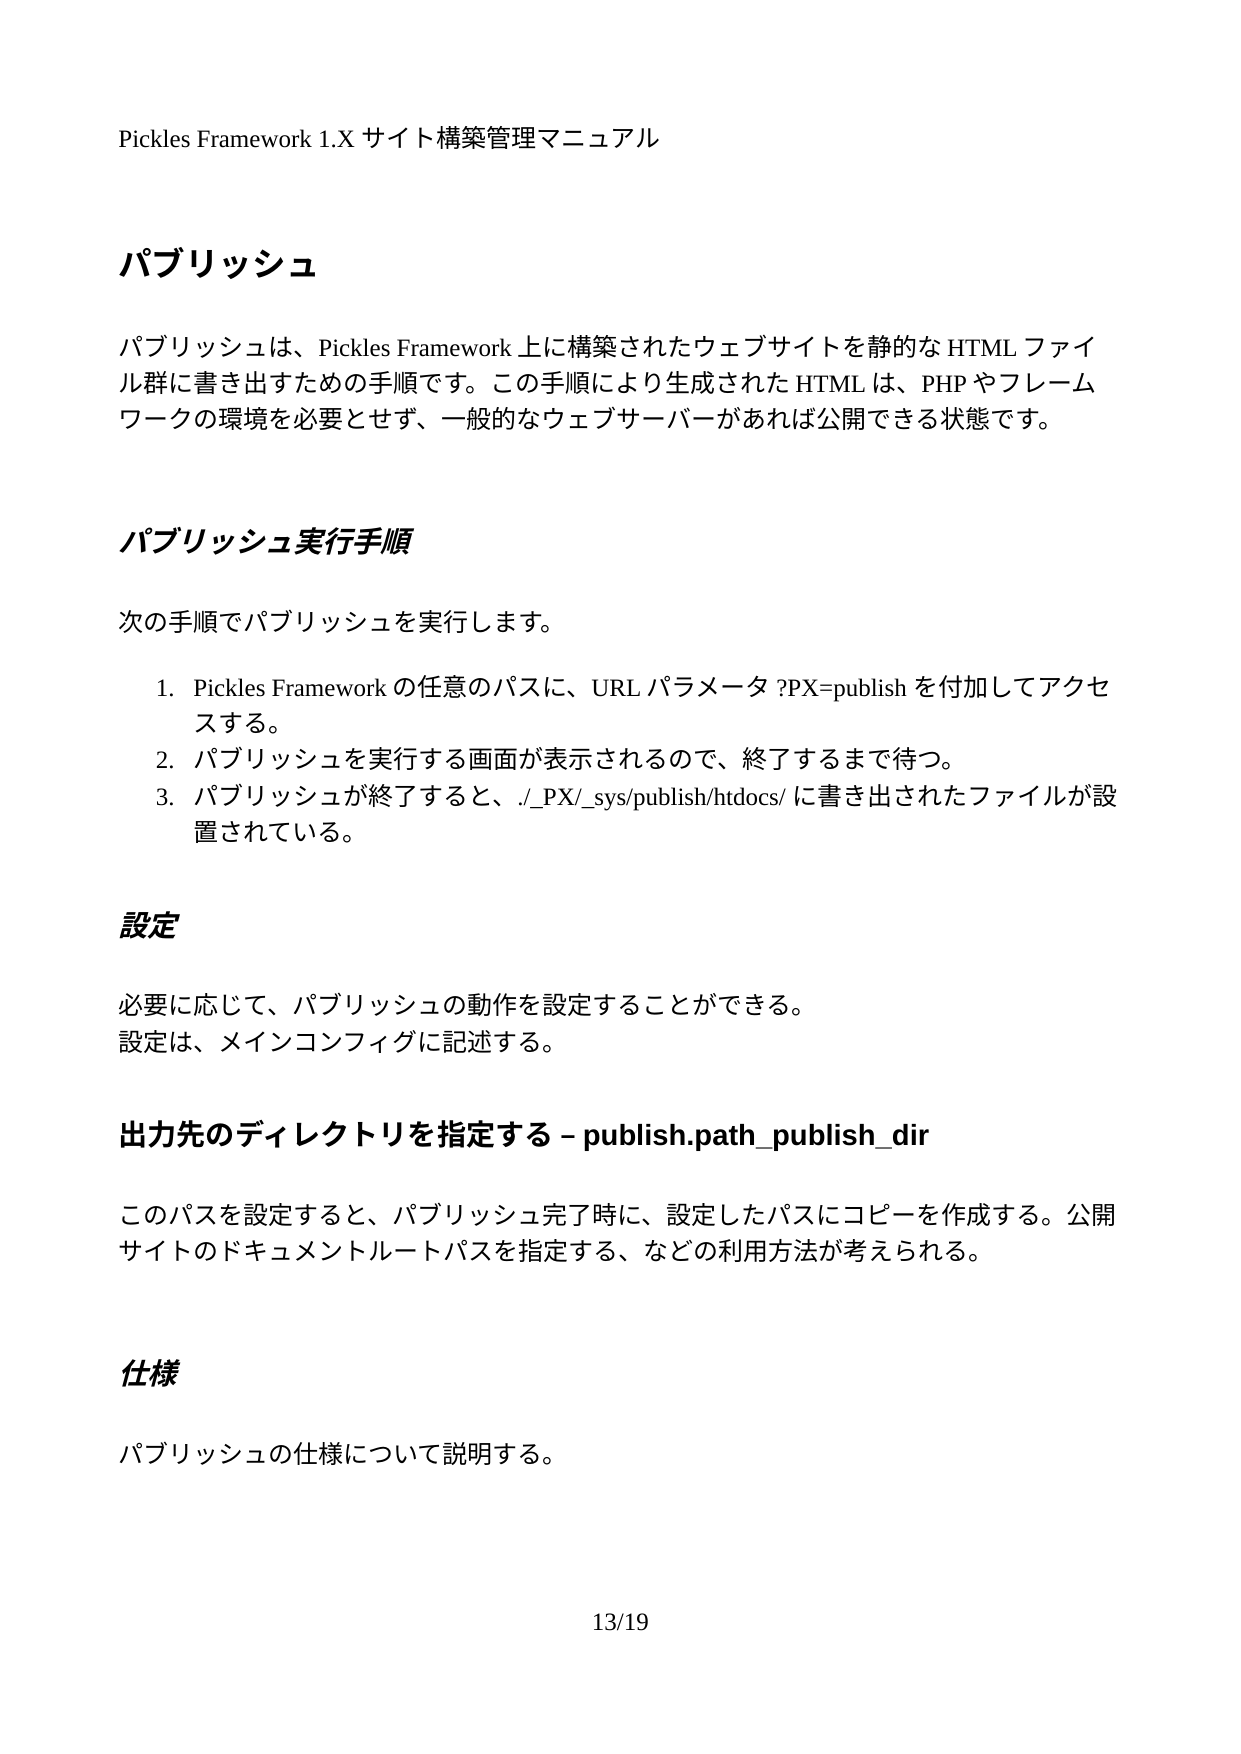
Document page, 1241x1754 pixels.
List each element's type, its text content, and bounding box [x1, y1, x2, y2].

subtitle パブリッシュ実行手順 [118, 519, 1122, 561]
text パブリッシュは、Pickles Framework上に構築されたウェブサイトを静的なHTMLファイル群に書き出すための手順です。この手順により生成されたHTMLは、PHPやフレームワークの環境を必要とせず、一般的なウェブサーバーがあれば公開できる状態です。 [118, 327, 1122, 436]
text このパスを設定すると、パブリッシュ完了時に、設定したパスにコピーを作成する。公開サイトのドキュメントルートパスを指定する、などの利用方法が考えられる。 [118, 1196, 1122, 1268]
list パブリッシュが終了すると、./_PX/_sys/publish/htdocs/ に書き出されたファイルが設置されている。 [156, 776, 1122, 848]
list Pickles Frameworkの任意のパスに、URLパラメータ ?PX=publish を付加してアクセスする。 [156, 667, 1122, 740]
text パブリッシュの仕様について説明する。 [118, 1434, 1122, 1470]
subtitle 出力先のディレクトリを指定する – publish.path_publish_dir [118, 1112, 1122, 1154]
subtitle 仕様 [118, 1351, 1122, 1393]
text 設定は、メインコンフィグに記述する。 [118, 1022, 1122, 1058]
subtitle 設定 [118, 902, 1122, 944]
subtitle パブリッシュ [118, 238, 1122, 286]
text 必要に応じて、パブリッシュの動作を設定することができる。 [118, 986, 1122, 1022]
list パブリッシュを実行する画面が表示されるので、終了するまで待つ。 [156, 740, 1122, 776]
text 次の手順でパブリッシュを実行します。 [118, 602, 1122, 638]
